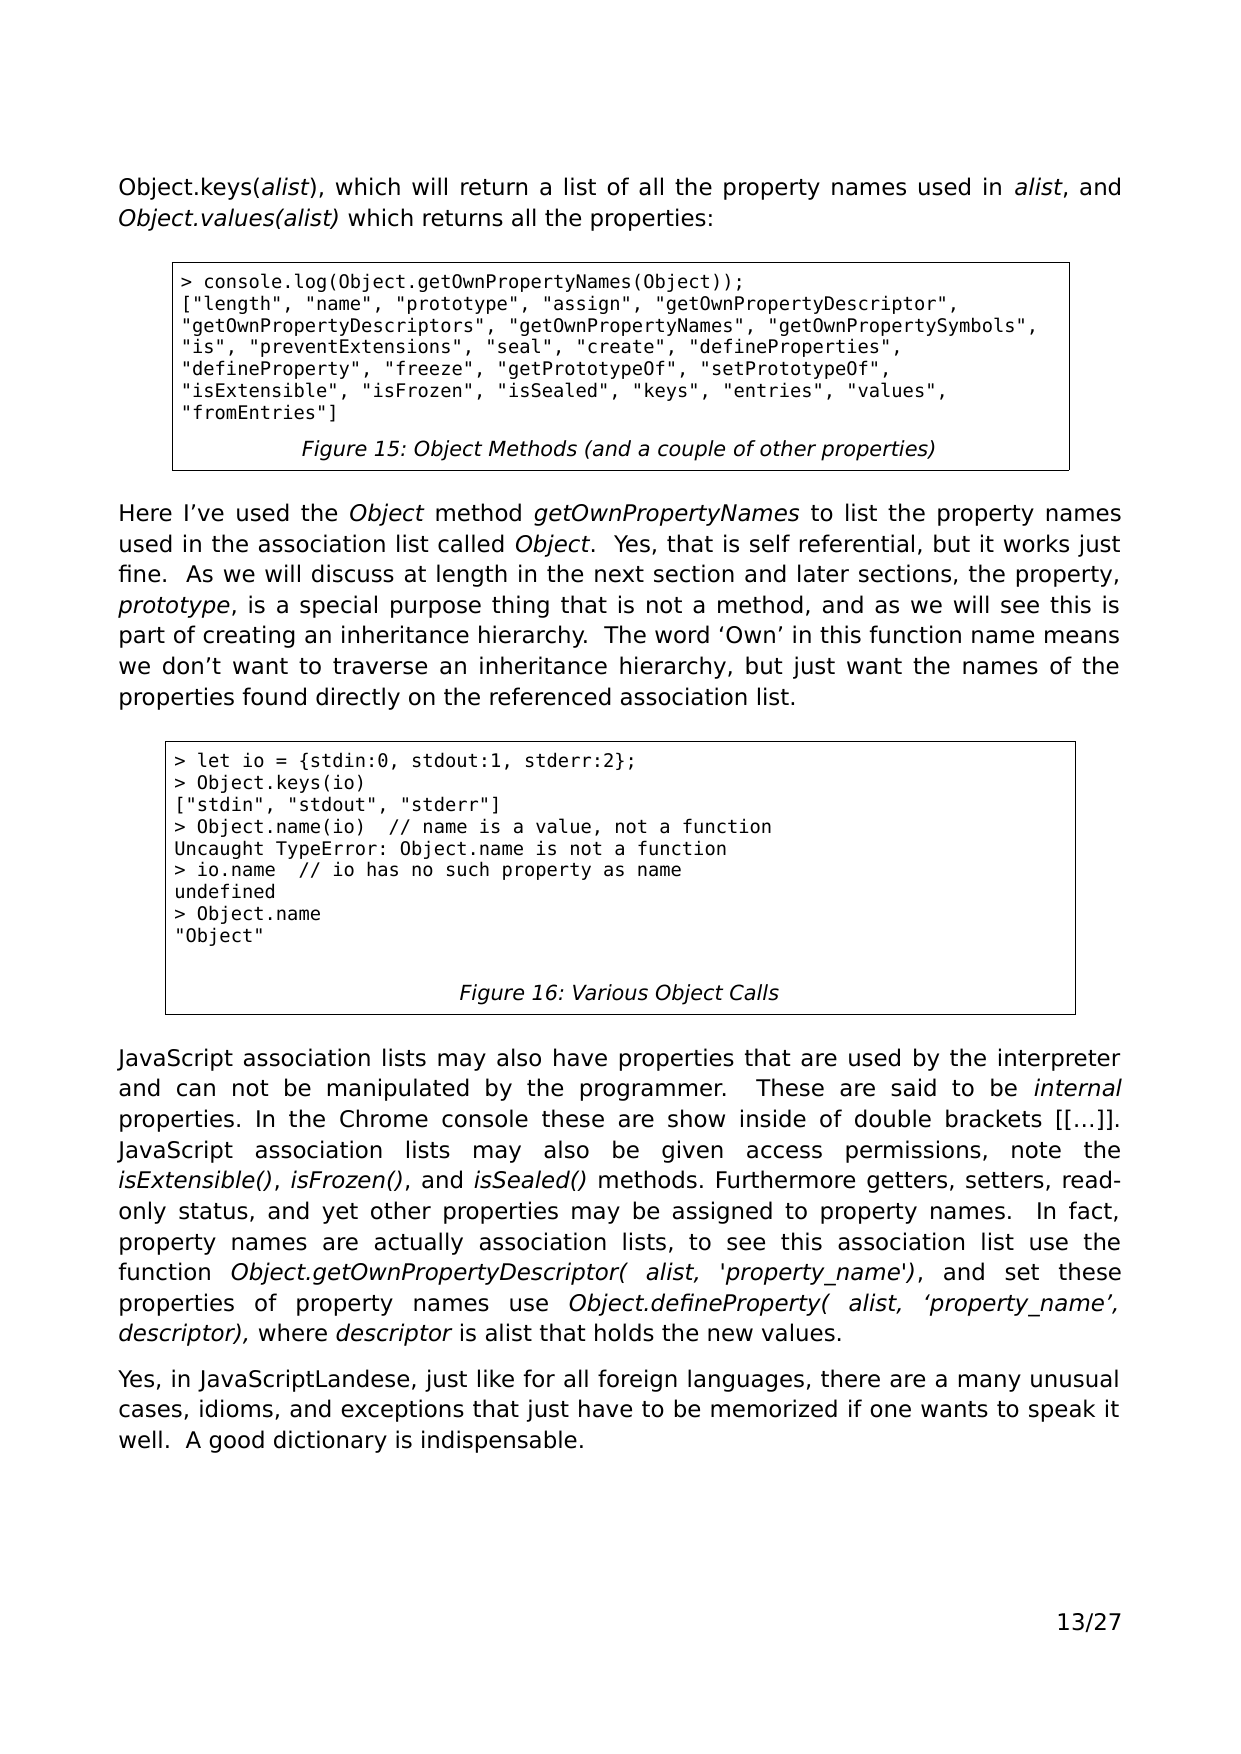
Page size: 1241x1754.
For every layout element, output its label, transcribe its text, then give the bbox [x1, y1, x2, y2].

text "Object" [174, 925, 1066, 969]
text undefined [174, 881, 1066, 903]
text ["stdin", "stdout", "stderr"] > Object.name(io) // name is a value, not a function Uncaught TypeError: Object.name is not a function [174, 794, 1066, 859]
text > Object.keys(io) [174, 772, 1066, 794]
text Yes, in JavaScriptLandese, just like for all foreign languages, there are a many unusual cases, idioms, and exceptions that just have to be memorized if one wants to speak it well. A good dictionary is indispensable. [118, 1366, 1122, 1454]
text > io.name // io has no such property as name [174, 859, 1066, 881]
text JavaScript association lists may also have properties that are used by the interpreter and can not be manipulated by the programmer. These are said to be internal properties. In the Chrome console these are show inside of double brackets [[…]]. JavaScript association lists may also be given access permissions, note the isExtensible(), isFrozen(), and isSealed() methods. Furthermore getters, setters, read-only status, and yet other properties may be assigned to property names. In fact, property names are actually association lists, to see this association list use the function Object.getOwnPropertyDescriptor( alist, 'property_name'), and set these properties of property names use Object.defineProperty( alist, ‘property_name’, descriptor), where descriptor is alist that holds the new values. [118, 1045, 1122, 1347]
text > Object.name [174, 903, 1066, 925]
text > let io = {stdin:0, stdout:1, stderr:2}; [174, 750, 1066, 772]
text Figure 15: Object Methods (and a couple of other properties) [181, 437, 1060, 461]
text Figure 16: Various Object Calls [174, 981, 1066, 1006]
text > console.log(Object.getOwnPropertyNames(Object)); [181, 271, 1060, 293]
text ["length", "name", "prototype", "assign", "getOwnPropertyDescriptor", "getOwnPropertyDescriptors", "getOwnPropertyNames", "getOwnPropertySymbols", "is", "preventExtensions", "seal", "create", "defineProperties", "defineProperty", "freeze", "getPrototypeOf", "setPrototypeOf", "isExtensible", "isFrozen", "isSealed", "keys", "entries", "values", "fromEntries"] [181, 293, 1060, 424]
text Object.keys(alist), which will return a list of all the property names used in alist, and Object.values(alist) which returns all the properties: [118, 174, 1122, 232]
text Here I’ve used the Object method getOwnPropertyNames to list the property names used in the association list called Object. Yes, that is self referential, but it works just fine. As we will discuss at length in the next section and later sections, the property, prototype, is a special purpose thing that is not a method, and as we will see this is part of creating an inheritance hierarchy. The word ‘Own’ in this function name means we don’t want to traverse an inheritance hierarchy, but just want the names of the properties found directly on the referenced association list. [118, 500, 1122, 711]
